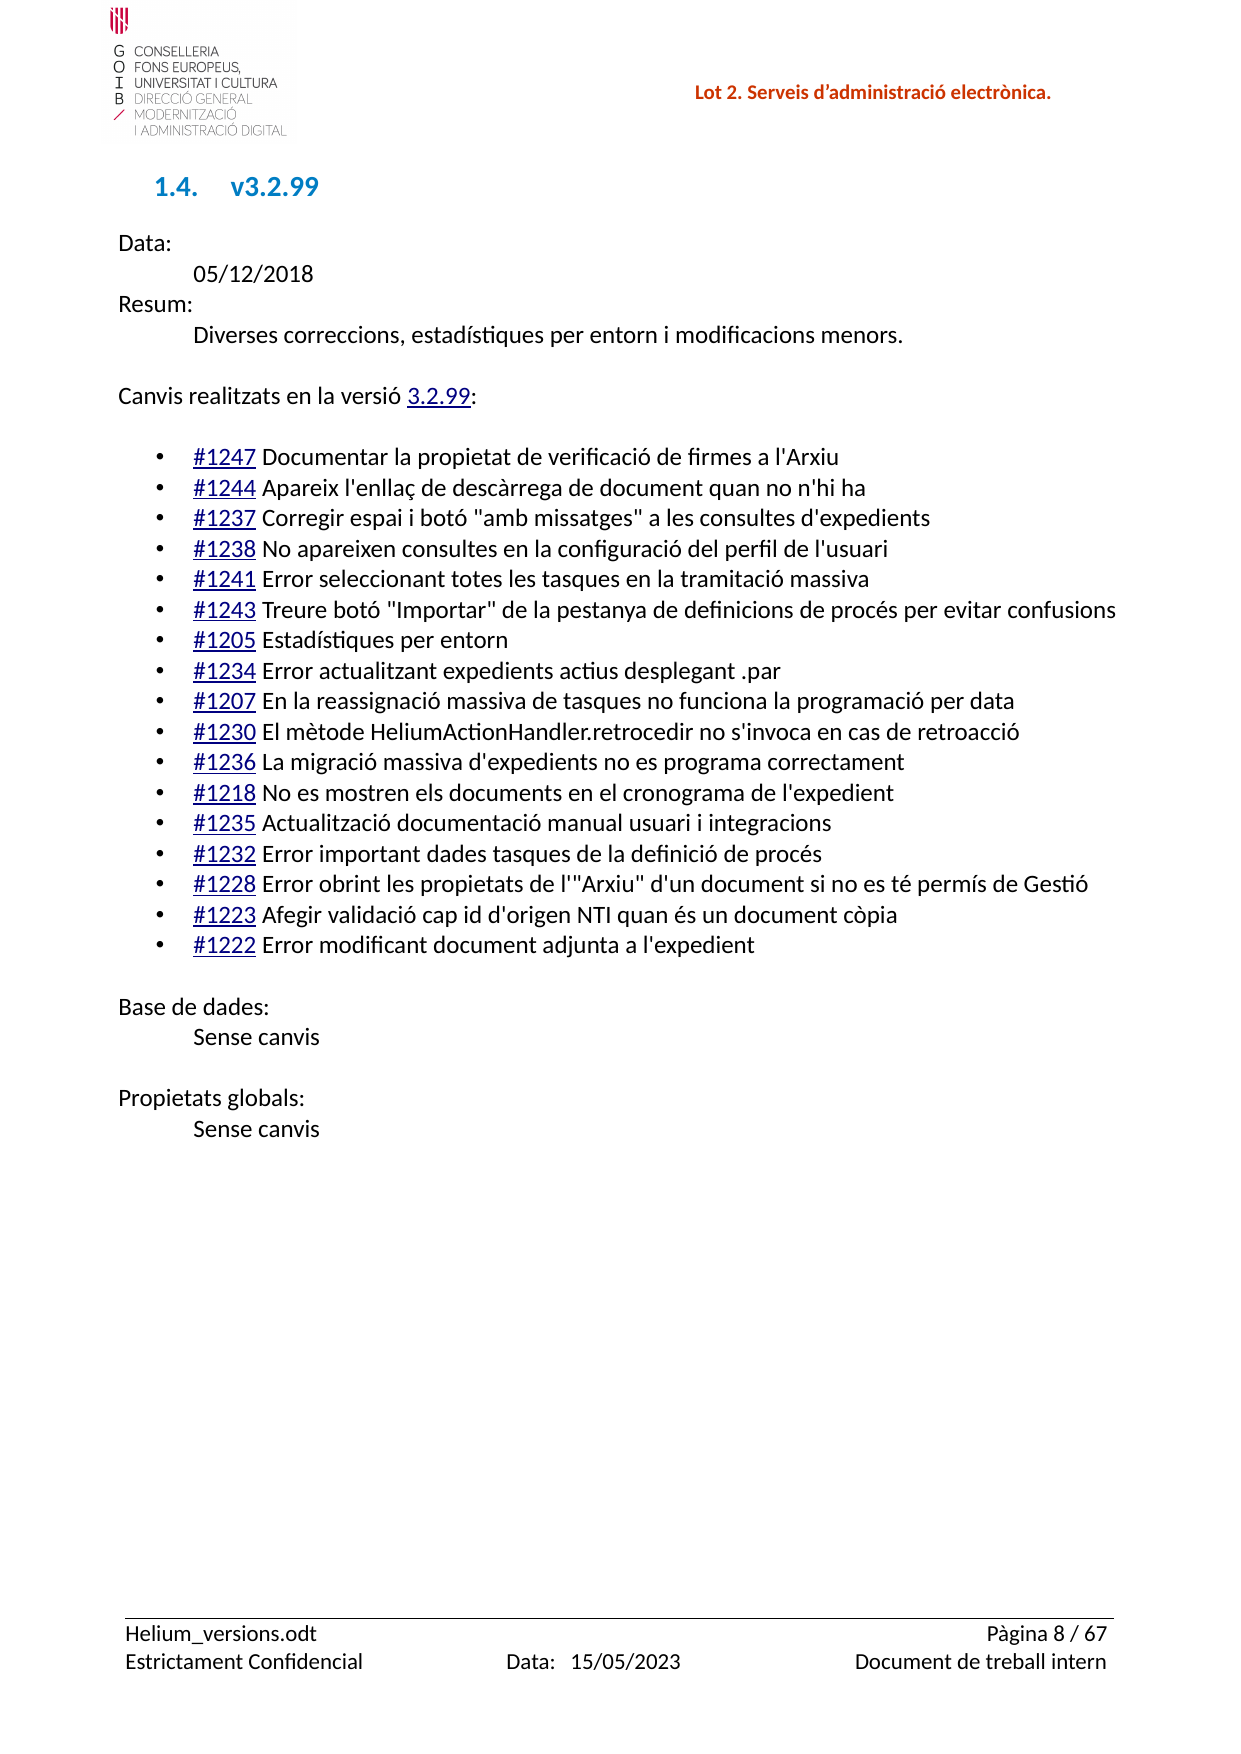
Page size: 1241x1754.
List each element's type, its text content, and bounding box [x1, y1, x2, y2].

text Sense canvis [118, 1113, 1122, 1143]
list #1207 En la reassignació massiva de tasques no funciona la programació per data [156, 685, 1122, 716]
text Propietats globals: [118, 1082, 1122, 1113]
list #1228 Error obrint les propietats de l'"Arxiu" d'un document si no es té permís de Gestió [156, 868, 1122, 899]
text Canvis realitzats en la versió 3.2.99: [118, 380, 1122, 411]
list #1236 La migració massiva d'expedients no es programa correctament [156, 746, 1122, 777]
text Base de dades: [118, 991, 1122, 1021]
list #1205 Estadístiques per entorn [156, 624, 1122, 655]
text Resum: [118, 289, 1122, 319]
picture [100, 0, 297, 144]
text Sense canvis [118, 1021, 1122, 1052]
list #1241 Error seleccionant totes les tasques en la tramitació massiva [156, 563, 1122, 594]
text Diverses correccions, estadístiques per entorn i modificacions menors. [118, 319, 1122, 350]
list #1243 Treure botó "Importar" de la pestanya de definicions de procés per evitar confusions [156, 594, 1122, 624]
list #1230 El mètode HeliumActionHandler.retrocedir no s'invoca en cas de retroacció [156, 716, 1122, 746]
list #1232 Error important dades tasques de la definició de procés [156, 838, 1122, 868]
list #1244 Apareix l'enllaç de descàrrega de document quan no n'hi ha [156, 472, 1122, 502]
subtitle v3.2.99 [153, 168, 1122, 204]
list #1237 Corregir espai i botó "amb missatges" a les consultes d'expedients [156, 502, 1122, 533]
text 05/12/2018 [118, 258, 1122, 289]
list #1222 Error modificant document adjunta a l'expedient [156, 929, 1122, 960]
list #1218 No es mostren els documents en el cronograma de l'expedient [156, 777, 1122, 807]
list #1223 Afegir validació cap id d'origen NTI quan és un document còpia [156, 899, 1122, 929]
list #1235 Actualització documentació manual usuari i integracions [156, 807, 1122, 838]
list #1234 Error actualitzant expedients actius desplegant .par [156, 655, 1122, 685]
list #1238 No apareixen consultes en la configuració del perfil de l'usuari [156, 533, 1122, 563]
text Data: [118, 228, 1122, 258]
list #1247 Documentar la propietat de verificació de firmes a l'Arxiu [156, 441, 1122, 472]
